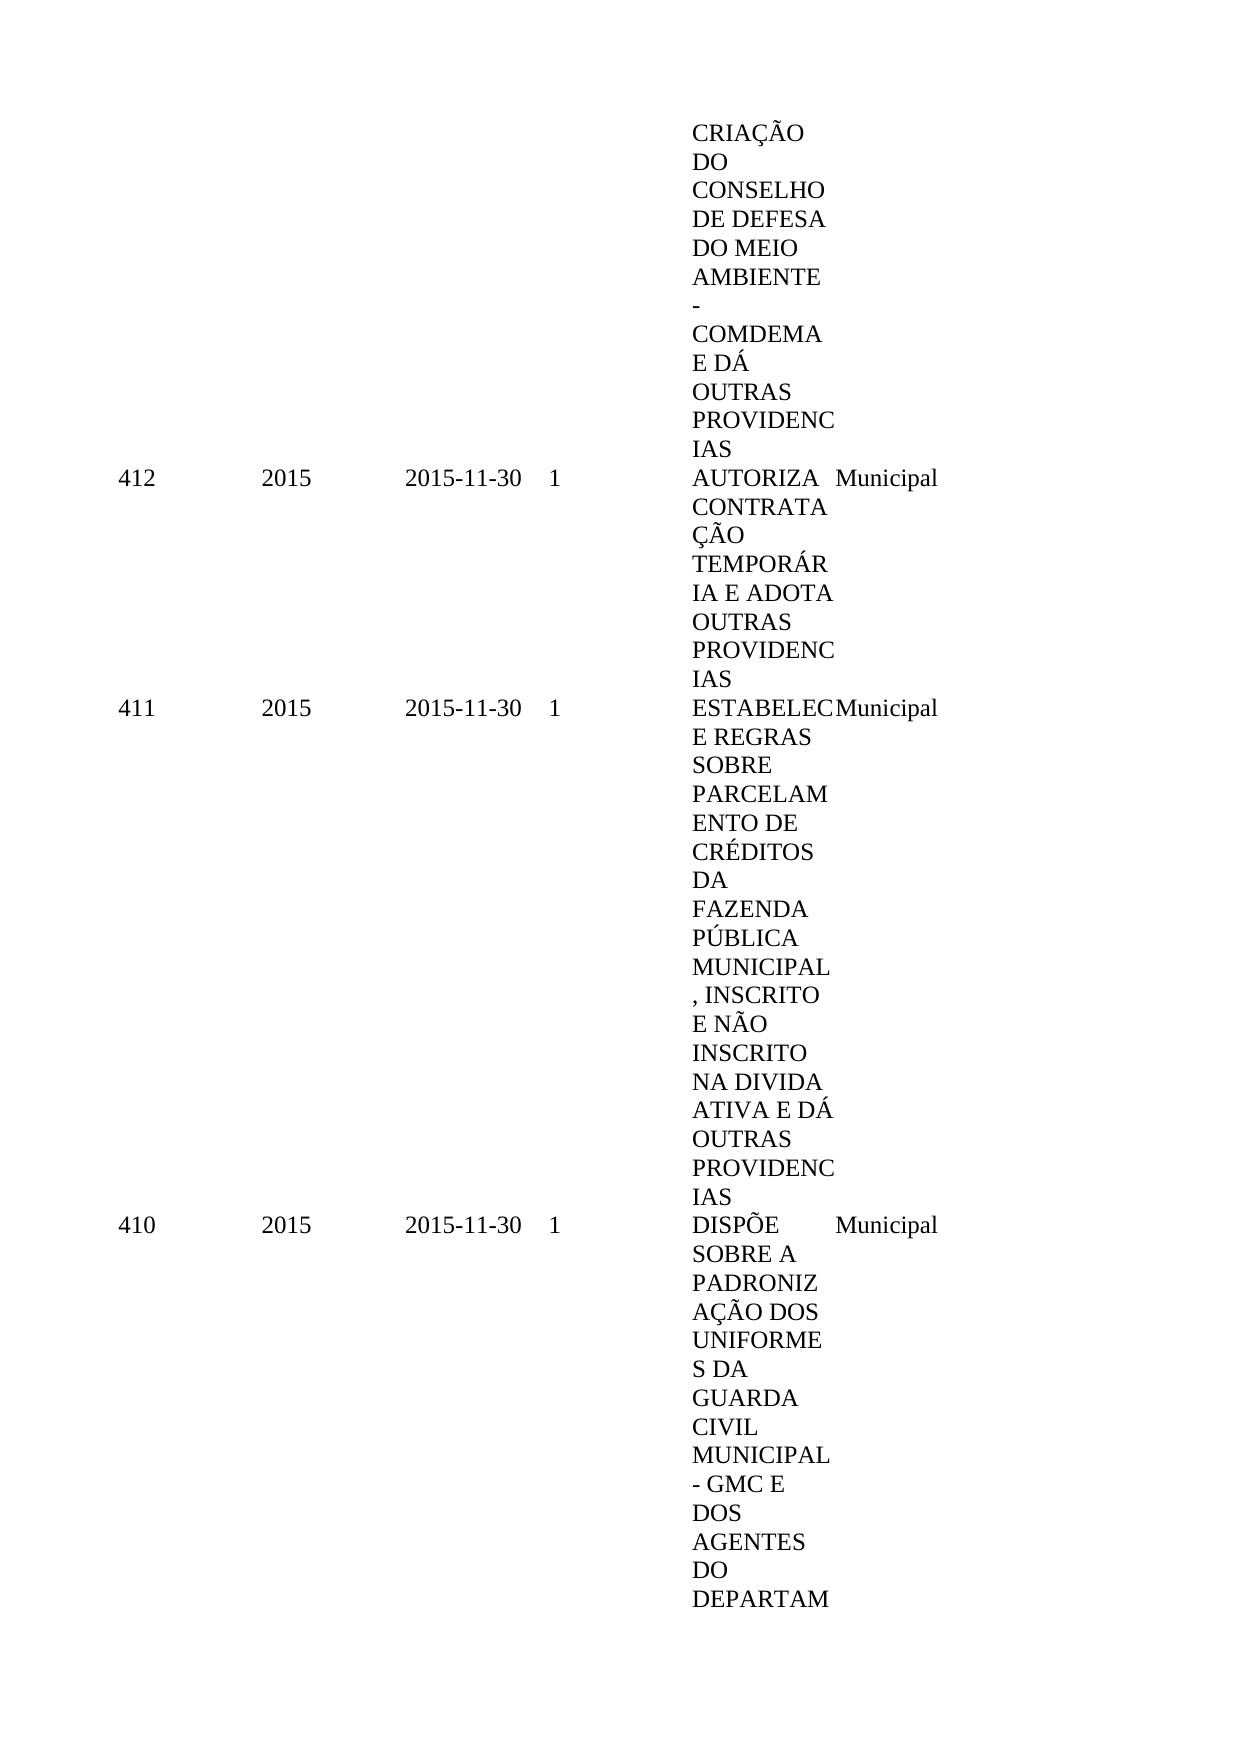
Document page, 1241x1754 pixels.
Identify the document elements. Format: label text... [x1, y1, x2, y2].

table_cell 412 [118, 463, 261, 693]
table_cell 2015-11-30 [405, 1211, 548, 1613]
table_cell [979, 693, 1122, 1211]
table_cell [835, 118, 979, 463]
table_cell 411 [118, 693, 261, 1211]
table_cell [979, 1211, 1122, 1613]
table_cell CRIAÇÃO DO CONSELHO DE DEFESA DO MEIO AMBIENTE - COMDEMA E DÁ OUTRAS PROVIDENCIAS [692, 118, 835, 463]
table_cell 410 [118, 1211, 261, 1613]
table_cell [405, 118, 548, 463]
table_cell 1 [548, 463, 692, 693]
table_cell Municipal [835, 693, 979, 1211]
table_cell 2015 [261, 463, 405, 693]
table_cell [548, 118, 692, 463]
table_cell AUTORIZA CONTRATAÇÃO TEMPORÁRIA E ADOTA OUTRAS PROVIDENCIAS [692, 463, 835, 693]
table_cell 2015 [261, 1211, 405, 1613]
table_cell [979, 118, 1122, 463]
table_cell ESTABELECE REGRAS SOBRE PARCELAMENTO DE CRÉDITOS DA FAZENDA PÚBLICA MUNICIPAL, INSCRITO E NÃO INSCRITO NA DIVIDA ATIVA E DÁ OUTRAS PROVIDENCIAS [692, 693, 835, 1211]
table_cell 1 [548, 1211, 692, 1613]
table_cell 2015-11-30 [405, 693, 548, 1211]
table_cell 2015 [261, 693, 405, 1211]
table_cell Municipal [835, 1211, 979, 1613]
table_cell 2015-11-30 [405, 463, 548, 693]
table_cell Municipal [835, 463, 979, 693]
table_cell [979, 463, 1122, 693]
table_cell 1 [548, 693, 692, 1211]
table_cell [118, 118, 261, 463]
table_cell [261, 118, 405, 463]
table_cell DISPÕE SOBRE A PADRONIZAÇÃO DOS UNIFORMES DA GUARDA CIVIL MUNICIPAL - GMC E DOS AGENTES DO DEPARTAM [692, 1211, 835, 1613]
